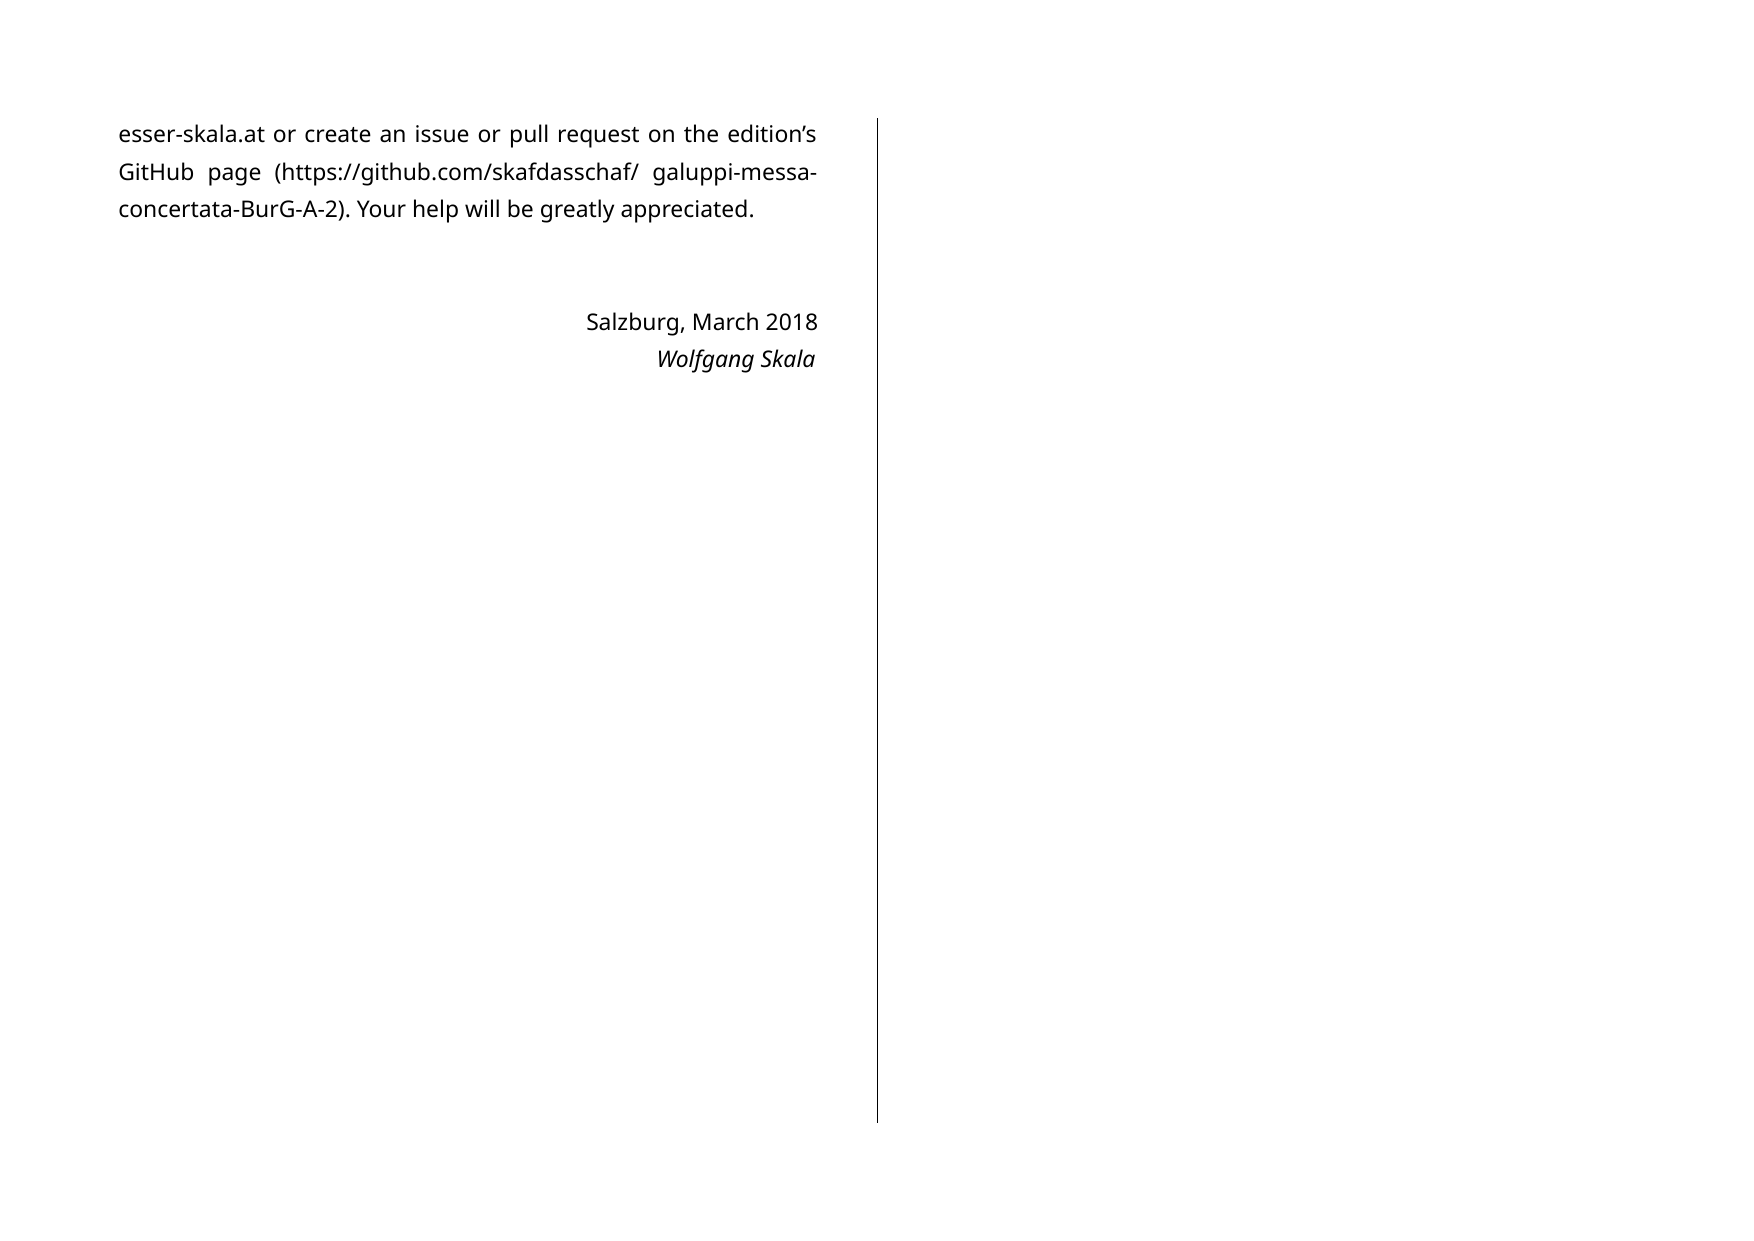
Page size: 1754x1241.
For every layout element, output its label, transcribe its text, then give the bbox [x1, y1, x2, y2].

text esser-skala.at or create an issue or pull request on the edition’s GitHub page (https://github.com/skafdasschaf/ galuppi-messa-concertata-BurG-A-2). Your help will be greatly appreciated. [118, 118, 818, 224]
text Salzburg, March 2018 Wolfgang Skala [118, 306, 818, 374]
